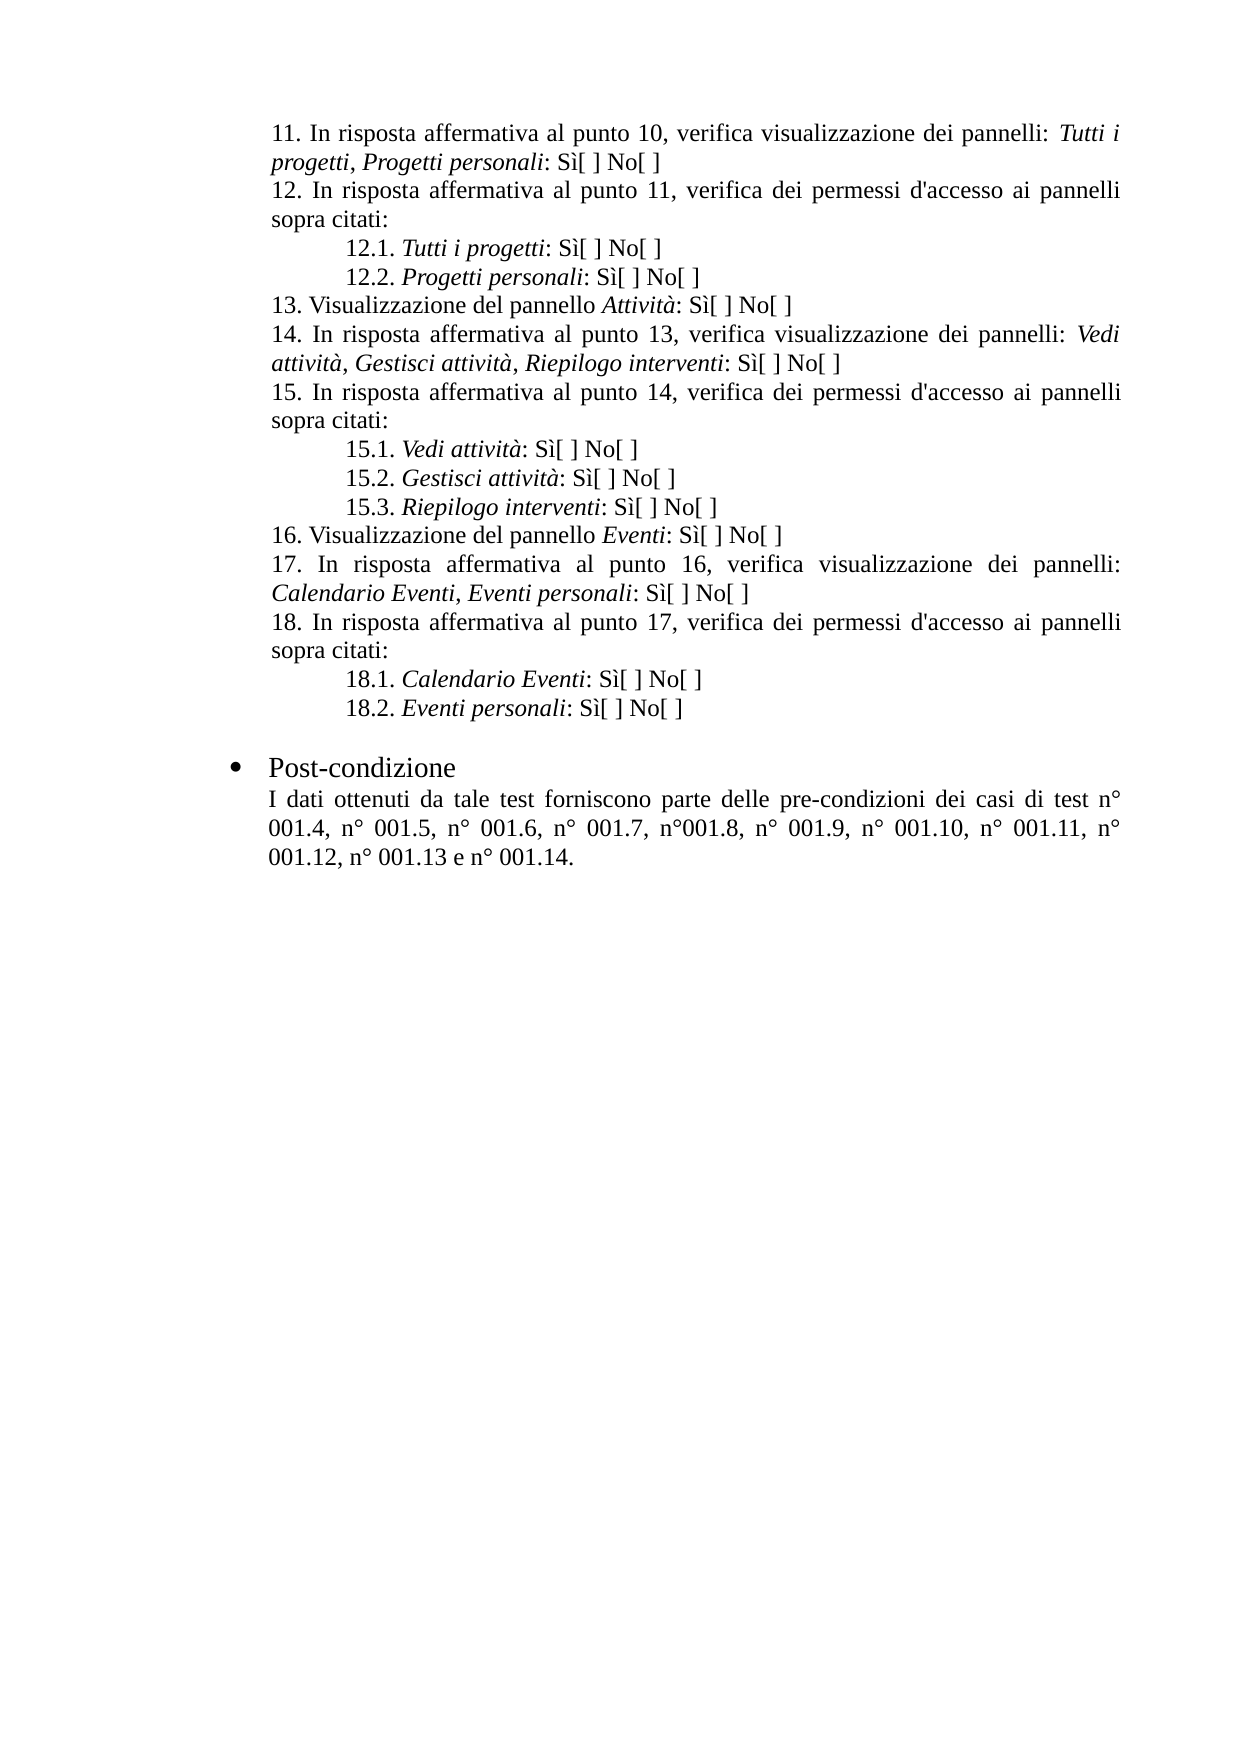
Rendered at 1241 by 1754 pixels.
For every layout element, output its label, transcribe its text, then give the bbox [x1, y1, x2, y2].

text 13. Visualizzazione del pannello Attività: Sì[ ] No[ ] [271, 291, 1122, 319]
text I dati ottenuti da tale test forniscono parte delle pre-condizioni dei casi di test n° 001.4, n° 001.5, n° 001.6, n° 001.7, n°001.8, n° 001.9, n° 001.10, n° 001.11, n° 001.12, n° 001.13 e n° 001.14. [268, 784, 1122, 871]
text 12. In risposta affermativa al punto 11, verifica dei permessi d'accesso ai pannelli sopra citati: [271, 176, 1122, 233]
list Post-condizione [231, 751, 1122, 784]
text 15.3. Riepilogo interventi: Sì[ ] No[ ] [271, 492, 1122, 521]
text 15.1. Vedi attività: Sì[ ] No[ ] [271, 434, 1122, 463]
text 12.1. Tutti i progetti: Sì[ ] No[ ] [271, 233, 1122, 262]
text 15. In risposta affermativa al punto 14, verifica dei permessi d'accesso ai pannelli sopra citati: [271, 377, 1122, 434]
text 11. In risposta affermativa al punto 10, verifica visualizzazione dei pannelli: Tutti i progetti, Progetti personali: Sì[ ] No[ ] [271, 118, 1122, 176]
text 17. In risposta affermativa al punto 16, verifica visualizzazione dei pannelli: Calendario Eventi, Eventi personali: Sì[ ] No[ ] [271, 549, 1122, 607]
text 18. In risposta affermativa al punto 17, verifica dei permessi d'accesso ai pannelli sopra citati: [271, 607, 1122, 664]
text 18.2. Eventi personali: Sì[ ] No[ ] [271, 693, 1122, 722]
text 14. In risposta affermativa al punto 13, verifica visualizzazione dei pannelli: Vedi attività, Gestisci attività, Riepilogo interventi: Sì[ ] No[ ] [271, 319, 1122, 377]
text 15.2. Gestisci attività: Sì[ ] No[ ] [271, 463, 1122, 492]
text 16. Visualizzazione del pannello Eventi: Sì[ ] No[ ] [271, 521, 1122, 549]
text 12.2. Progetti personali: Sì[ ] No[ ] [271, 262, 1122, 291]
text 18.1. Calendario Eventi: Sì[ ] No[ ] [271, 664, 1122, 693]
